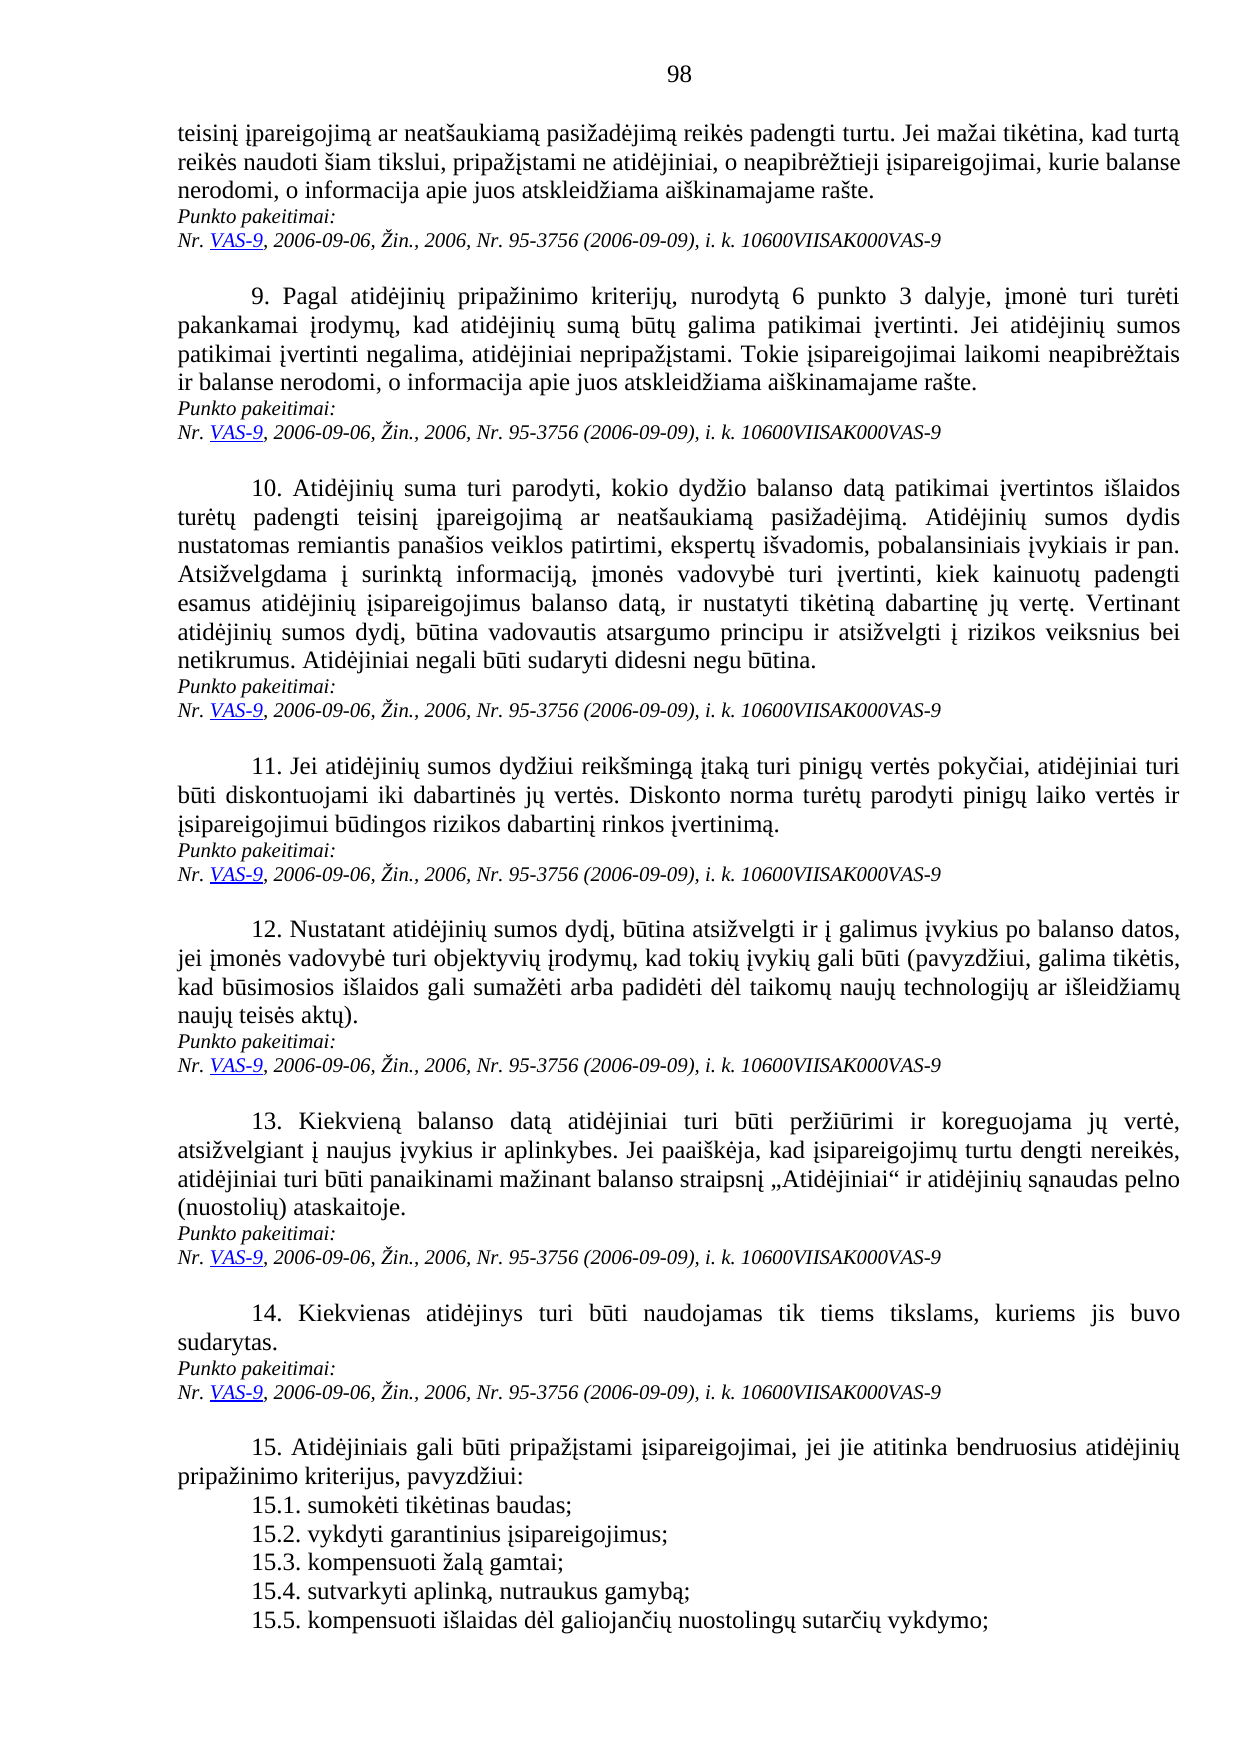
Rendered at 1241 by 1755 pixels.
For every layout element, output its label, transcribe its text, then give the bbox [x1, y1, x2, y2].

text Punkto pakeitimai: [177, 396, 1181, 420]
text 11. Jei atidėjinių sumos dydžiui reikšmingą įtaką turi pinigų vertės pokyčiai, atidėjiniai turi būti diskontuojami iki dabartinės jų vertės. Diskonto norma turėtų parodyti pinigų laiko vertės ir įsipareigojimui būdingos rizikos dabartinį rinkos įvertinimą. [177, 751, 1181, 837]
text 15.2. vykdyti garantinius įsipareigojimus; [177, 1519, 1181, 1547]
text Punkto pakeitimai: [177, 204, 1181, 228]
text Nr. VAS-9, 2006-09-06, Žin., 2006, Nr. 95-3756 (2006-09-09), i. k. 10600VIISAK000VAS-9 [177, 420, 1181, 444]
text Punkto pakeitimai: [177, 1356, 1181, 1380]
text Punkto pakeitimai: [177, 1029, 1181, 1053]
text 10. Atidėjinių suma turi parodyti, kokio dydžio balanso datą patikimai įvertintos išlaidos turėtų padengti teisinį įpareigojimą ar neatšaukiamą pasižadėjimą. Atidėjinių sumos dydis nustatomas remiantis panašios veiklos patirtimi, ekspertų išvadomis, pobalansiniais įvykiais ir pan. Atsižvelgdama į surinktą informaciją, įmonės vadovybė turi įvertinti, kiek kainuotų padengti esamus atidėjinių įsipareigojimus balanso datą, ir nustatyti tikėtiną dabartinę jų vertę. Vertinant atidėjinių sumos dydį, būtina vadovautis atsargumo principu ir atsižvelgti į rizikos veiksnius bei netikrumus. Atidėjiniai negali būti sudaryti didesni negu būtina. [177, 473, 1181, 674]
text 15.4. sutvarkyti aplinką, nutraukus gamybą; [177, 1576, 1181, 1605]
text 15. Atidėjiniais gali būti pripažįstami įsipareigojimai, jei jie atitinka bendruosius atidėjinių pripažinimo kriterijus, pavyzdžiui: [177, 1432, 1181, 1490]
text 15.3. kompensuoti žalą gamtai; [177, 1547, 1181, 1576]
text Nr. VAS-9, 2006-09-06, Žin., 2006, Nr. 95-3756 (2006-09-09), i. k. 10600VIISAK000VAS-9 [177, 228, 1181, 252]
text 15.1. sumokėti tikėtinas baudas; [177, 1490, 1181, 1519]
text 12. Nustatant atidėjinių sumos dydį, būtina atsižvelgti ir į galimus įvykius po balanso datos, jei įmonės vadovybė turi objektyvių įrodymų, kad tokių įvykių gali būti (pavyzdžiui, galima tikėtis, kad būsimosios išlaidos gali sumažėti arba padidėti dėl taikomų naujų technologijų ar išleidžiamų naujų teisės aktų). [177, 914, 1181, 1029]
text Nr. VAS-9, 2006-09-06, Žin., 2006, Nr. 95-3756 (2006-09-09), i. k. 10600VIISAK000VAS-9 [177, 862, 1181, 886]
text 15.5. kompensuoti išlaidas dėl galiojančių nuostolingų sutarčių vykdymo; [177, 1605, 1181, 1634]
text Nr. VAS-9, 2006-09-06, Žin., 2006, Nr. 95-3756 (2006-09-09), i. k. 10600VIISAK000VAS-9 [177, 1053, 1181, 1077]
text Nr. VAS-9, 2006-09-06, Žin., 2006, Nr. 95-3756 (2006-09-09), i. k. 10600VIISAK000VAS-9 [177, 1380, 1181, 1404]
text Nr. VAS-9, 2006-09-06, Žin., 2006, Nr. 95-3756 (2006-09-09), i. k. 10600VIISAK000VAS-9 [177, 1245, 1181, 1269]
text 14. Kiekvienas atidėjinys turi būti naudojamas tik tiems tikslams, kuriems jis buvo sudarytas. [177, 1298, 1181, 1356]
text Punkto pakeitimai: [177, 674, 1181, 698]
text 9. Pagal atidėjinių pripažinimo kriterijų, nurodytą 6 punkto 3 dalyje, įmonė turi turėti pakankamai įrodymų, kad atidėjinių sumą būtų galima patikimai įvertinti. Jei atidėjinių sumos patikimai įvertinti negalima, atidėjiniai nepripažįstami. Tokie įsipareigojimai laikomi neapibrėžtais ir balanse nerodomi, o informacija apie juos atskleidžiama aiškinamajame rašte. [177, 281, 1181, 396]
text Punkto pakeitimai: [177, 1221, 1181, 1245]
text Punkto pakeitimai: [177, 837, 1181, 862]
text Nr. VAS-9, 2006-09-06, Žin., 2006, Nr. 95-3756 (2006-09-09), i. k. 10600VIISAK000VAS-9 [177, 698, 1181, 722]
text 13. Kiekvieną balanso datą atidėjiniai turi būti peržiūrimi ir koreguojama jų vertė, atsižvelgiant į naujus įvykius ir aplinkybes. Jei paaiškėja, kad įsipareigojimų turtu dengti nereikės, atidėjiniai turi būti panaikinami mažinant balanso straipsnį „Atidėjiniai“ ir atidėjinių sąnaudas pelno (nuostolių) ataskaitoje. [177, 1106, 1181, 1221]
text teisinį įpareigojimą ar neatšaukiamą pasižadėjimą reikės padengti turtu. Jei mažai tikėtina, kad turtą reikės naudoti šiam tikslui, pripažįstami ne atidėjiniai, o neapibrėžtieji įsipareigojimai, kurie balanse nerodomi, o informacija apie juos atskleidžiama aiškinamajame rašte. [177, 118, 1181, 204]
